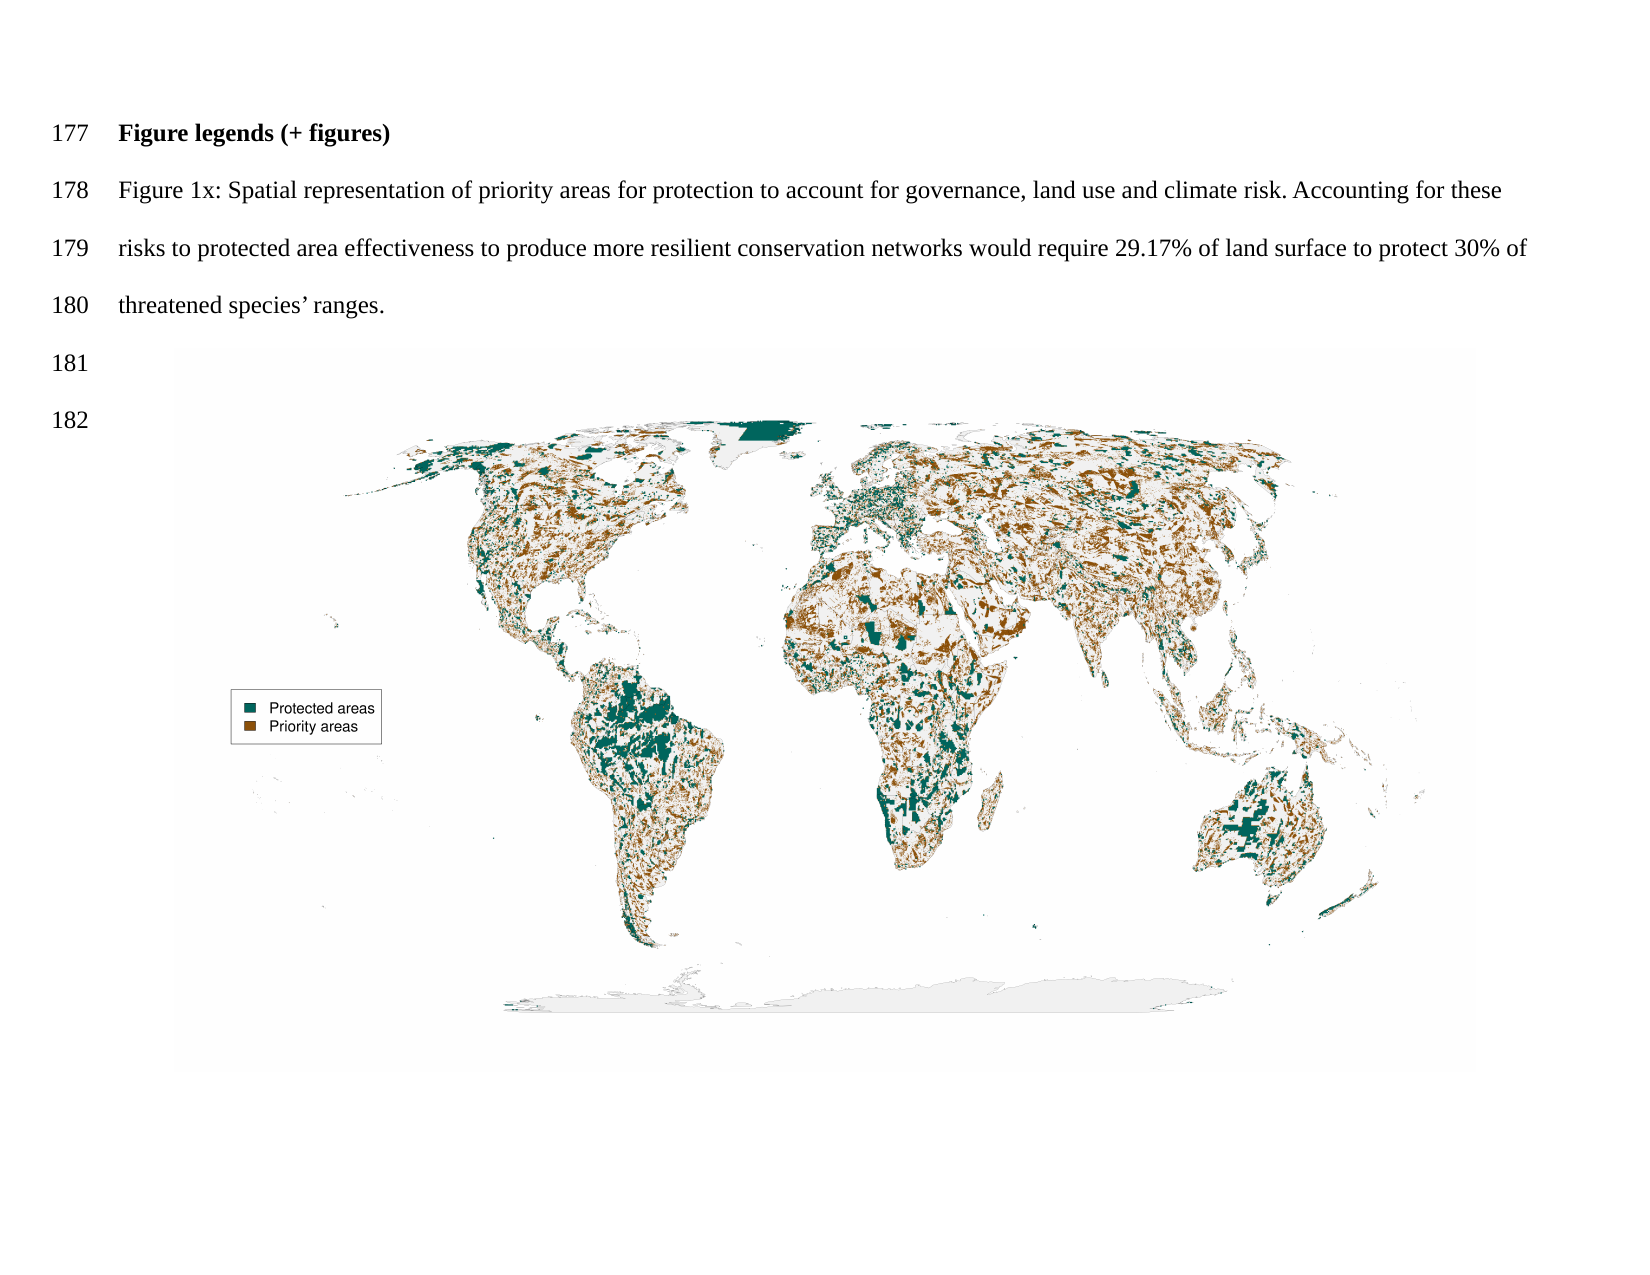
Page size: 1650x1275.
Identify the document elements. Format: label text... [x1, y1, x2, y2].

text Figure 1x: Spatial representation of priority areas for protection to account for governance, land use and climate risk. Accounting for these risks to protected area effectiveness to produce more resilient conservation networks would require 29.17% of land surface to protect 30% of threatened species’ ranges. [118, 176, 1532, 319]
text Figure legends (+ figures) [118, 118, 1532, 147]
